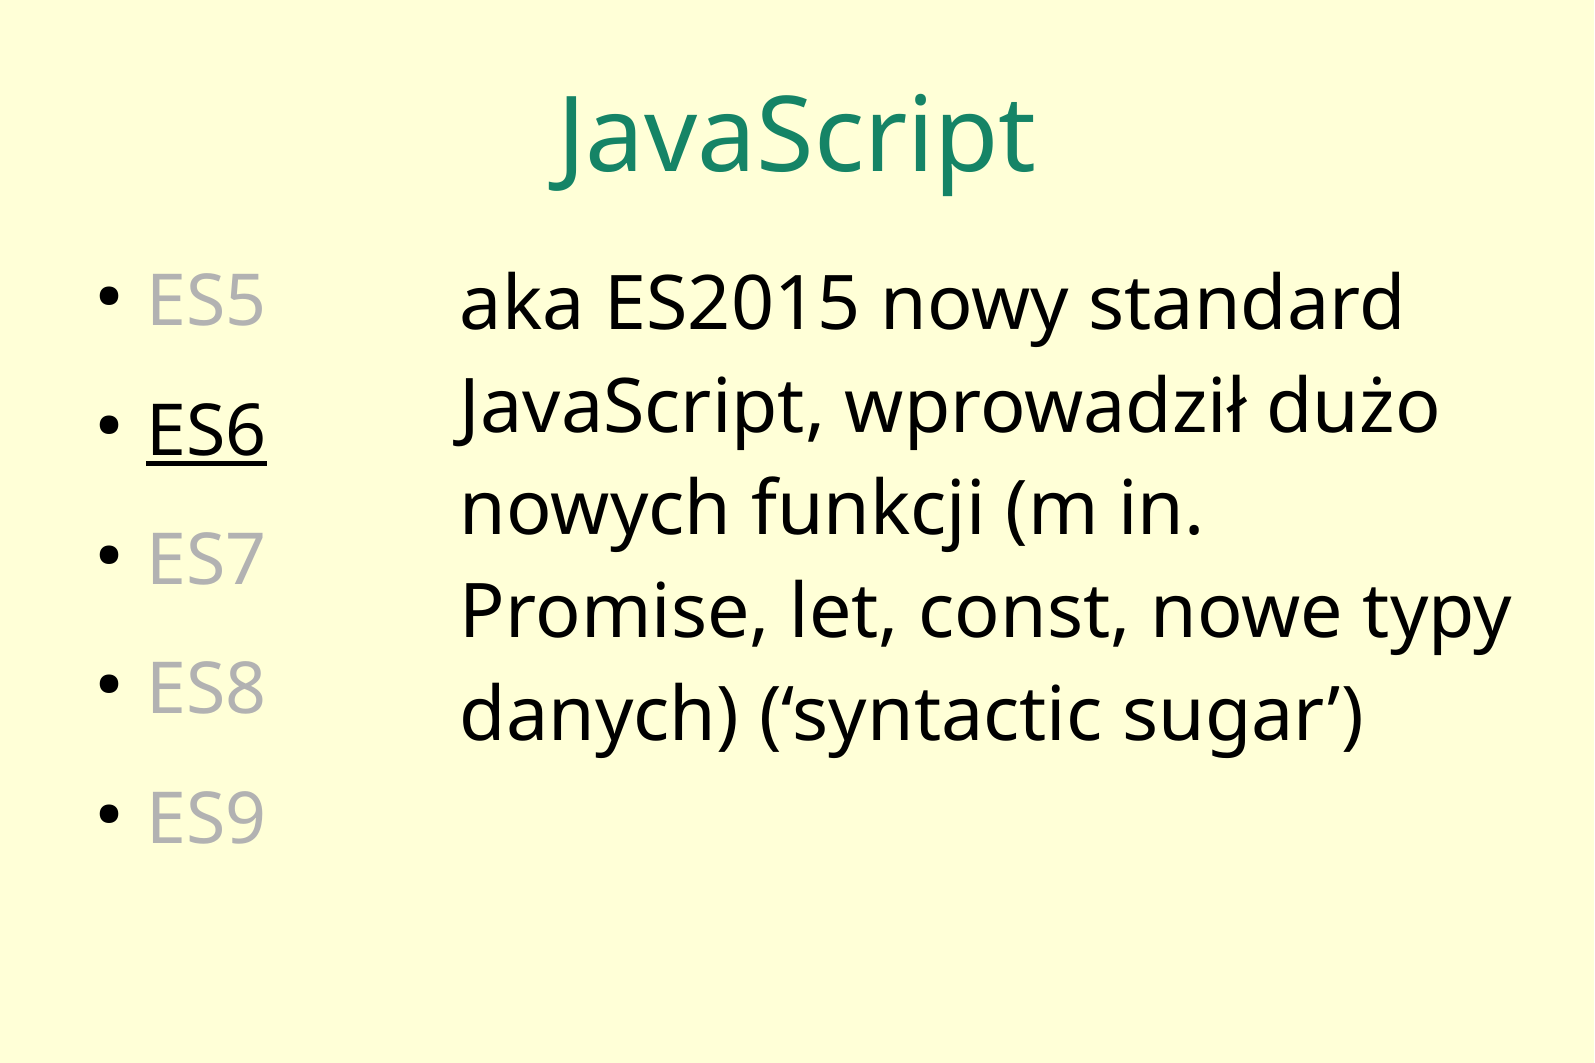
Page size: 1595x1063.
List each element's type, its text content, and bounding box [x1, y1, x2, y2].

title JavaScript [79, 42, 1515, 220]
list ES5 ES6 ES7 ES8 ES9 [79, 248, 389, 866]
list aka ES2015 nowy standard JavaScript, wprowadził dużo nowych funkcji (m in. Promise, let, const, nowe typy danych) (‘syntactic sugar’) [389, 248, 1516, 866]
